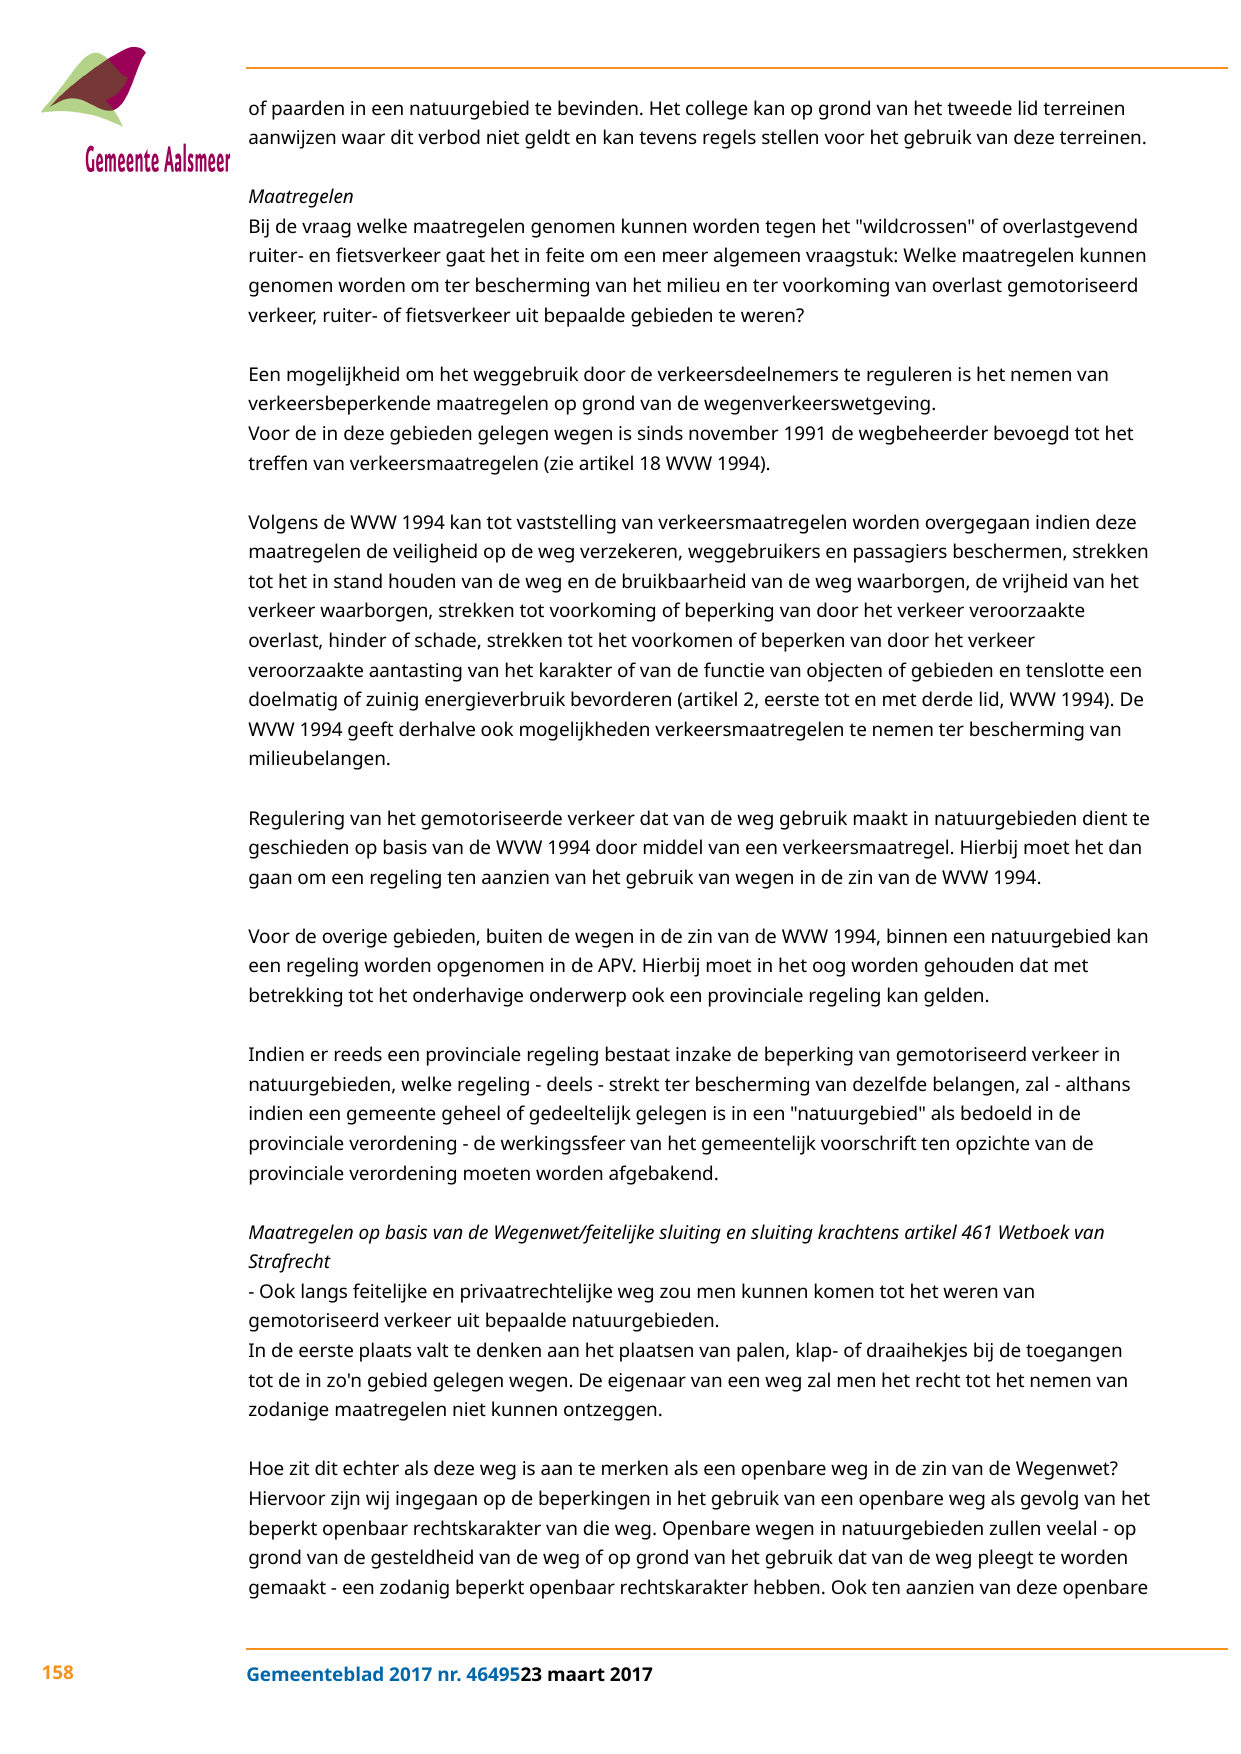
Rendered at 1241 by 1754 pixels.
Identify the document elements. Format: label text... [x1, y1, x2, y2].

text of paarden in een natuurgebied te bevinden. Het college kan op grond van het tweede lid terreinen aanwijzen waar dit verbod niet geldt en kan tevens regels stellen voor het gebruik van deze terreinen. [248, 95, 1152, 150]
text Voor de in deze gebieden gelegen wegen is sinds november 1991 de wegbeheerder bevoegd tot het treffen van verkeersmaatregelen (zie artikel 18 WVW 1994). [248, 420, 1152, 476]
text Hoe zit dit echter als deze weg is aan te merken als een openbare weg in de zin van de Wegenwet? Hiervoor zijn wij ingegaan op de beperkingen in het gebruik van een openbare weg als gevolg van het beperkt openbaar rechtskarakter van die weg. Openbare wegen in natuurgebieden zullen veelal - op grond van de gesteldheid van de weg of op grond van het gebruik dat van de weg pleegt te worden gemaakt - een zodanig beperkt openbaar rechtskarakter hebben. Ook ten aanzien van deze openbare [248, 1456, 1152, 1600]
text Maatregelen op basis van de Wegenwet/feitelijke sluiting en sluiting krachtens artikel 461 Wetboek van Strafrecht [248, 1219, 1152, 1274]
picture [41, 47, 231, 172]
text Regulering van het gemotoriseerde verkeer dat van de weg gebruik maakt in natuurgebieden dient te geschieden op basis van de WVW 1994 door middel van een verkeersmaatregel. Hierbij moet het dan gaan om een regeling ten aanzien van het gebruik van wegen in de zin van de WVW 1994. [248, 805, 1152, 890]
text In de eerste plaats valt te denken aan het plaatsen van palen, klap- of draaihekjes bij de toegangen tot de in zo'n gebied gelegen wegen. De eigenaar van een weg zal men het recht tot het nemen van zodanige maatregelen niet kunnen ontzeggen. [248, 1337, 1152, 1422]
text Voor de overige gebieden, buiten de wegen in de zin van de WVW 1994, binnen een natuurgebied kan een regeling worden opgenomen in de APV. Hierbij moet in het oog worden gehouden dat met betrekking tot het onderhavige onderwerp ook een provinciale regeling kan gelden. [248, 923, 1152, 1008]
text Maatregelen [248, 183, 1152, 209]
text - Ook langs feitelijke en privaatrechtelijke weg zou men kunnen komen tot het weren van gemotoriseerd verkeer uit bepaalde natuurgebieden. [248, 1278, 1152, 1333]
text Volgens de WVW 1994 kan tot vaststelling van verkeersmaatregelen worden overgegaan indien deze maatregelen de veiligheid op de weg verzekeren, weggebruikers en passagiers beschermen, strekken tot het in stand houden van de weg en de bruikbaarheid van de weg waarborgen, de vrijheid van het verkeer waarborgen, strekken tot voorkoming of beperking van door het verkeer veroorzaakte overlast, hinder of schade, strekken tot het voorkomen of beperken van door het verkeer veroorzaakte aantasting van het karakter of van de functie van objecten of gebieden en tenslotte een doelmatig of zuinig energieverbruik bevorderen (artikel 2, eerste tot en met derde lid, WVW 1994). De WVW 1994 geeft derhalve ook mogelijkheden verkeersmaatregelen te nemen ter bescherming van milieubelangen. [248, 509, 1152, 771]
text Bij de vraag welke maatregelen genomen kunnen worden tegen het "wildcrossen" of overlastgevend ruiter- en fietsverkeer gaat het in feite om een meer algemeen vraagstuk: Welke maatregelen kunnen genomen worden om ter bescherming van het milieu en ter voorkoming van overlast gemotoriseerd verkeer, ruiter- of fietsverkeer uit bepaalde gebieden te weren? [248, 213, 1152, 328]
text Indien er reeds een provinciale regeling bestaat inzake de beperking van gemotoriseerd verkeer in natuurgebieden, welke regeling - deels - strekt ter bescherming van dezelfde belangen, zal - althans indien een gemeente geheel of gedeeltelijk gelegen is in een "natuurgebied" als bedoeld in de provinciale verordening - de werkingssfeer van het gemeentelijk voorschrift ten opzichte van de provinciale verordening moeten worden afgebakend. [248, 1041, 1152, 1186]
text Een mogelijkheid om het weggebruik door de verkeersdeelnemers te reguleren is het nemen van verkeersbeperkende maatregelen op grond van de wegenverkeerswetgeving. [248, 361, 1152, 416]
